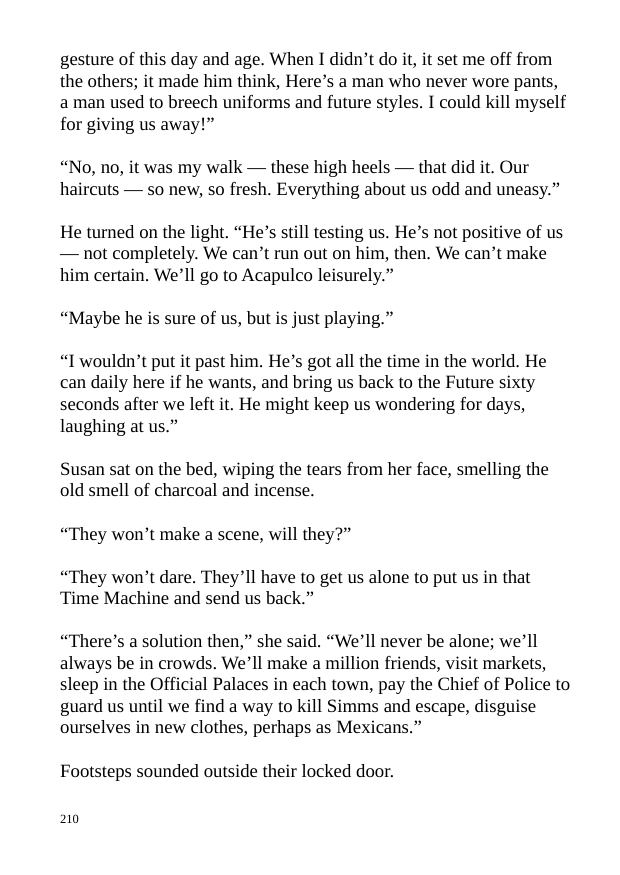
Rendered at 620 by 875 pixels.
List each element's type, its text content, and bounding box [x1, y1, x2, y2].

text gesture of this day and age. When I didn’t do it, it set me off from the others; it made him think, Here’s a man who never wore pants, a man used to breech uniforms and future styles. I could kill myself for giving us away!” “No, no, it was my walk — these high heels — that did it. Our haircuts — so new, so fresh. Everything about us odd and uneasy.” He turned on the light. “He’s still testing us. He’s not positive of us — not completely. We can’t run out on him, then. We can’t make him certain. We’ll go to Acapulco leisurely.” “Maybe he is sure of us, but is just playing.” “I wouldn’t put it past him. He’s got all the time in the world. He can daily here if he wants, and bring us back to the Future sixty seconds after we left it. He might keep us wondering for days, laughing at us.” Susan sat on the bed, wiping the tears from her face, smelling the old smell of charcoal and incense. “They won’t make a scene, will they?” “They won’t dare. They’ll have to get us alone to put us in that Time Machine and send us back.” “There’s a solution then,” she said. “We’ll never be alone; we’ll always be in crowds. We’ll make a million friends, visit markets, sleep in the Official Palaces in each town, pay the Chief of Police to guard us until we find a way to kill Simms and escape, disguise ourselves in new clothes, perhaps as Mexicans.” Footsteps sounded outside their locked door. [60, 48, 571, 781]
